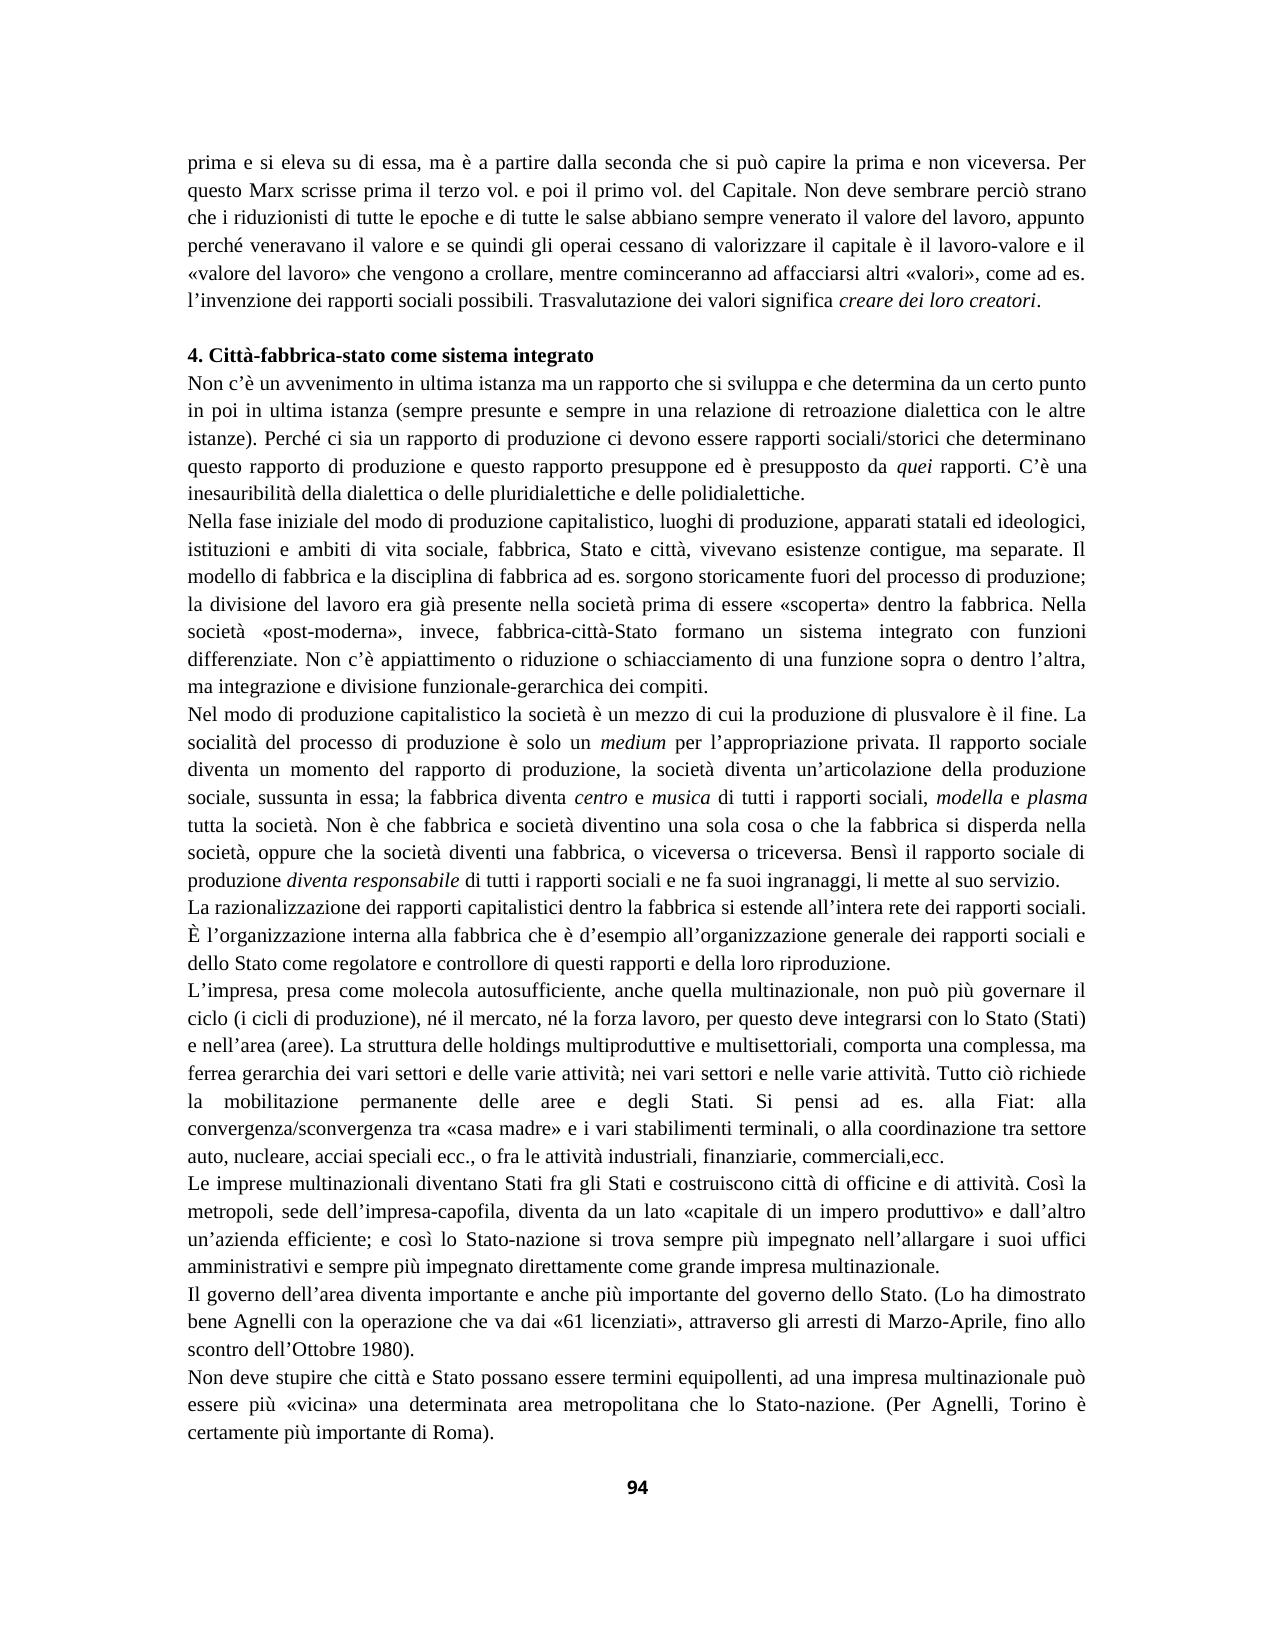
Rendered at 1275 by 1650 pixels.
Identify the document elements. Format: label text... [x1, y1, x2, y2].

text Le imprese multinazionali diventano Stati fra gli Stati e costruiscono città di officine e di attività. Così la metropoli, sede dell’impresa-capofila, diventa da un lato «capitale di un impero produttivo» e dall’altro un’azienda efficiente; e così lo Stato-nazione si trova sempre più impegnato nell’allargare i suoi uffici amministrativi e sempre più impegnato direttamente come grande impresa multinazionale. [187, 1171, 1087, 1278]
text La razionalizzazione dei rapporti capitalistici dentro la fabbrica si estende all’intera rete dei rapporti sociali. È l’organizzazione interna alla fabbrica che è d’esempio all’organizzazione generale dei rapporti sociali e dello Stato come regolatore e controllore di questi rapporti e della loro riproduzione. [187, 895, 1087, 974]
text prima e si eleva su di essa, ma è a partire dalla seconda che si può capire la prima e non viceversa. Per questo Marx scrisse prima il terzo vol. e poi il primo vol. del Capitale. Non deve sembrare perciò strano che i riduzionisti di tutte le epoche e di tutte le salse abbiano sempre venerato il valore del lavoro, appunto perché veneravano il valore e se quindi gli operai cessano di valorizzare il capitale è il lavoro-valore e il «valore del lavoro» che vengono a crollare, mentre cominceranno ad affacciarsi altri «valori», come ad es. l’invenzione dei rapporti sociali possibili. Trasvalutazione dei valori significa creare dei loro creatori. [187, 150, 1087, 312]
text Nel modo di produzione capitalistico la società è un mezzo di cui la produzione di plusvalore è il fine. La socialità del processo di produzione è solo un medium per l’appropriazione privata. Il rapporto sociale diventa un momento del rapporto di produzione, la società diventa un’articolazione della produzione sociale, sussunta in essa; la fabbrica diventa centro e musica di tutti i rapporti sociali, modella e plasma tutta la società. Non è che fabbrica e società diventino una sola cosa o che la fabbrica si disperda nella società, oppure che la società diventi una fabbrica, o viceversa o triceversa. Bensì il rapporto sociale di produzione diventa responsabile di tutti i rapporti sociali e ne fa suoi ingranaggi, li mette al suo servizio. [187, 702, 1087, 892]
text Non deve stupire che città e Stato possano essere termini equipollenti, ad una impresa multinazionale può essere più «vicina» una determinata area metropolitana che lo Stato-nazione. (Per Agnelli, Torino è certamente più importante di Roma). [187, 1364, 1087, 1444]
text Il governo dell’area diventa importante e anche più importante del governo dello Stato. (Lo ha dimostrato bene Agnelli con la operazione che va dai «61 licenziati», attraverso gli arresti di Marzo-Aprile, fino allo scontro dell’Ottobre 1980). [187, 1282, 1087, 1361]
text Nella fase iniziale del modo di produzione capitalistico, luoghi di produzione, apparati statali ed ideologici, istituzioni e ambiti di vita sociale, fabbrica, Stato e città, vivevano esistenze contigue, ma separate. Il modello di fabbrica e la disciplina di fabbrica ad es. sorgono storicamente fuori del processo di produzione; la divisione del lavoro era già presente nella società prima di essere «scoperta» dentro la fabbrica. Nella società «post-moderna», invece, fabbrica-città-Stato formano un sistema integrato con funzioni differenziate. Non c’è appiattimento o riduzione o schiacciamento di una funzione sopra o dentro l’altra, ma integrazione e divisione funzionale-gerarchica dei compiti. [187, 509, 1087, 698]
text L’impresa, presa come molecola autosufficiente, anche quella multinazionale, non può più governare il ciclo (i cicli di produzione), né il mercato, né la forza lavoro, per questo deve integrarsi con lo Stato (Stati) e nell’area (aree). La struttura delle holdings multiproduttive e multisettoriali, comporta una complessa, ma ferrea gerarchia dei vari settori e delle varie attività; nei vari settori e nelle varie attività. Tutto ciò richiede la mobilitazione permanente delle aree e degli Stati. Si pensi ad es. alla Fiat: alla convergenza/sconvergenza tra «casa madre» e i vari stabilimenti terminali, o alla coordinazione tra settore auto, nucleare, acciai speciali ecc., o fra le attività industriali, finanziarie, commerciali,ecc. [187, 978, 1087, 1168]
text Non c’è un avvenimento in ultima istanza ma un rapporto che si sviluppa e che determina da un certo punto in poi in ultima istanza (sempre presunte e sempre in una relazione di retroazione dialettica con le altre istanze). Perché ci sia un rapporto di produzione ci devono essere rapporti sociali/storici che determinano questo rapporto di produzione e questo rapporto presuppone ed è presupposto da quei rapporti. C’è una inesauribilità della dialettica o delle pluridialettiche e delle polidialettiche. [187, 371, 1087, 505]
text 4. Città-fabbrica-stato come sistema integrato [187, 343, 1087, 367]
